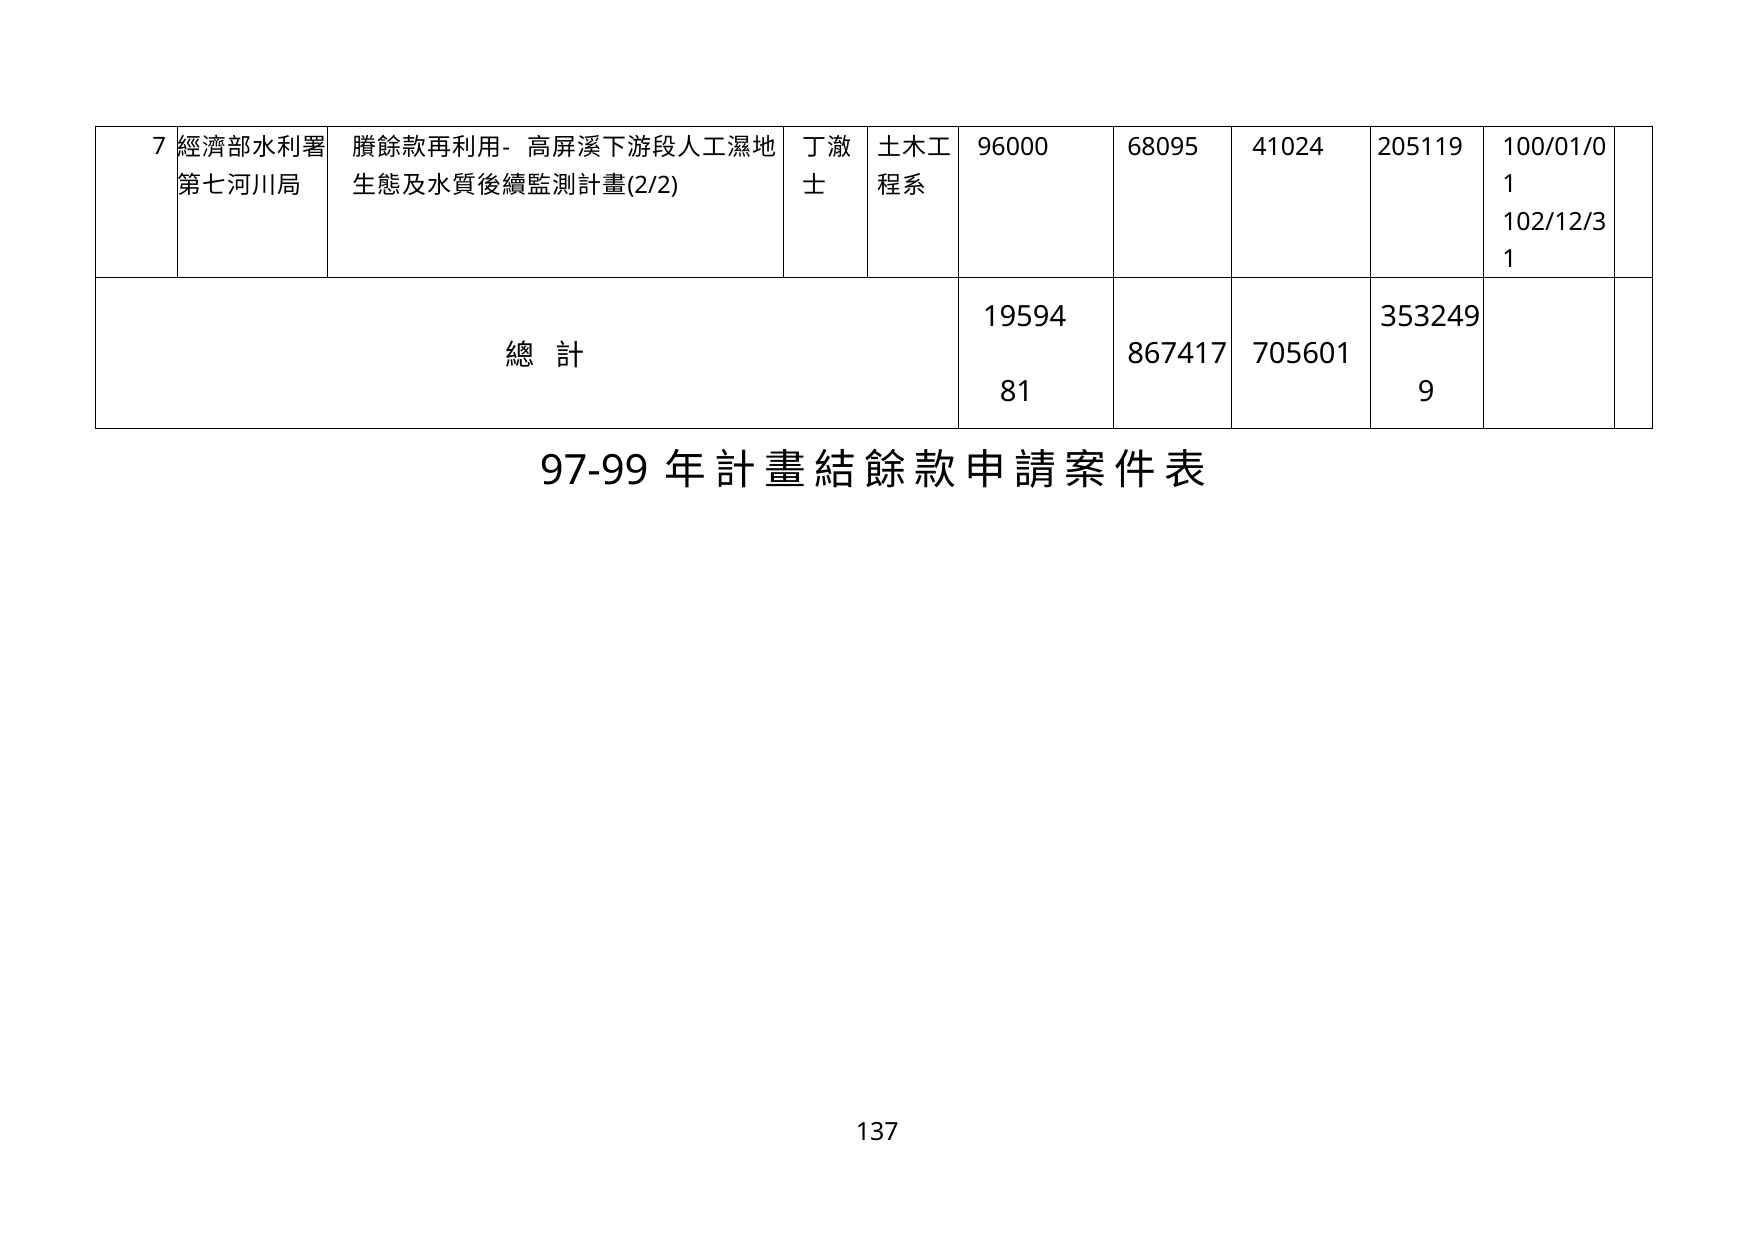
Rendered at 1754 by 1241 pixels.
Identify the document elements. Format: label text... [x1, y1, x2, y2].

table_cell 丁澈士 [784, 127, 867, 277]
table_cell 205119 [1371, 127, 1483, 277]
table_cell 3532499 [1371, 278, 1483, 428]
table_cell 1959481 [959, 278, 1113, 428]
table_cell 經濟部水利署第七河川局 [178, 127, 327, 277]
table_cell 705601 [1232, 278, 1370, 428]
table_cell 7 [96, 127, 177, 277]
text 97-99 年計畫結餘款申請案件表 [152, 429, 1602, 504]
table_cell 867417 [1114, 278, 1231, 428]
table_cell [1615, 278, 1652, 428]
table_cell 100/01/01 102/12/31 [1484, 127, 1614, 277]
table_cell [1615, 127, 1652, 277]
table_cell 賸餘款再利用-高屏溪下游段人工濕地生態及水質後續監測計畫(2/2) [328, 127, 783, 277]
table_cell [1484, 278, 1614, 428]
table_cell 總計 [96, 278, 958, 428]
table_cell 土木工程系 [868, 127, 958, 277]
table_cell 41024 [1232, 127, 1370, 277]
table_cell 96000 [959, 127, 1113, 277]
table_cell 68095 [1114, 127, 1231, 277]
